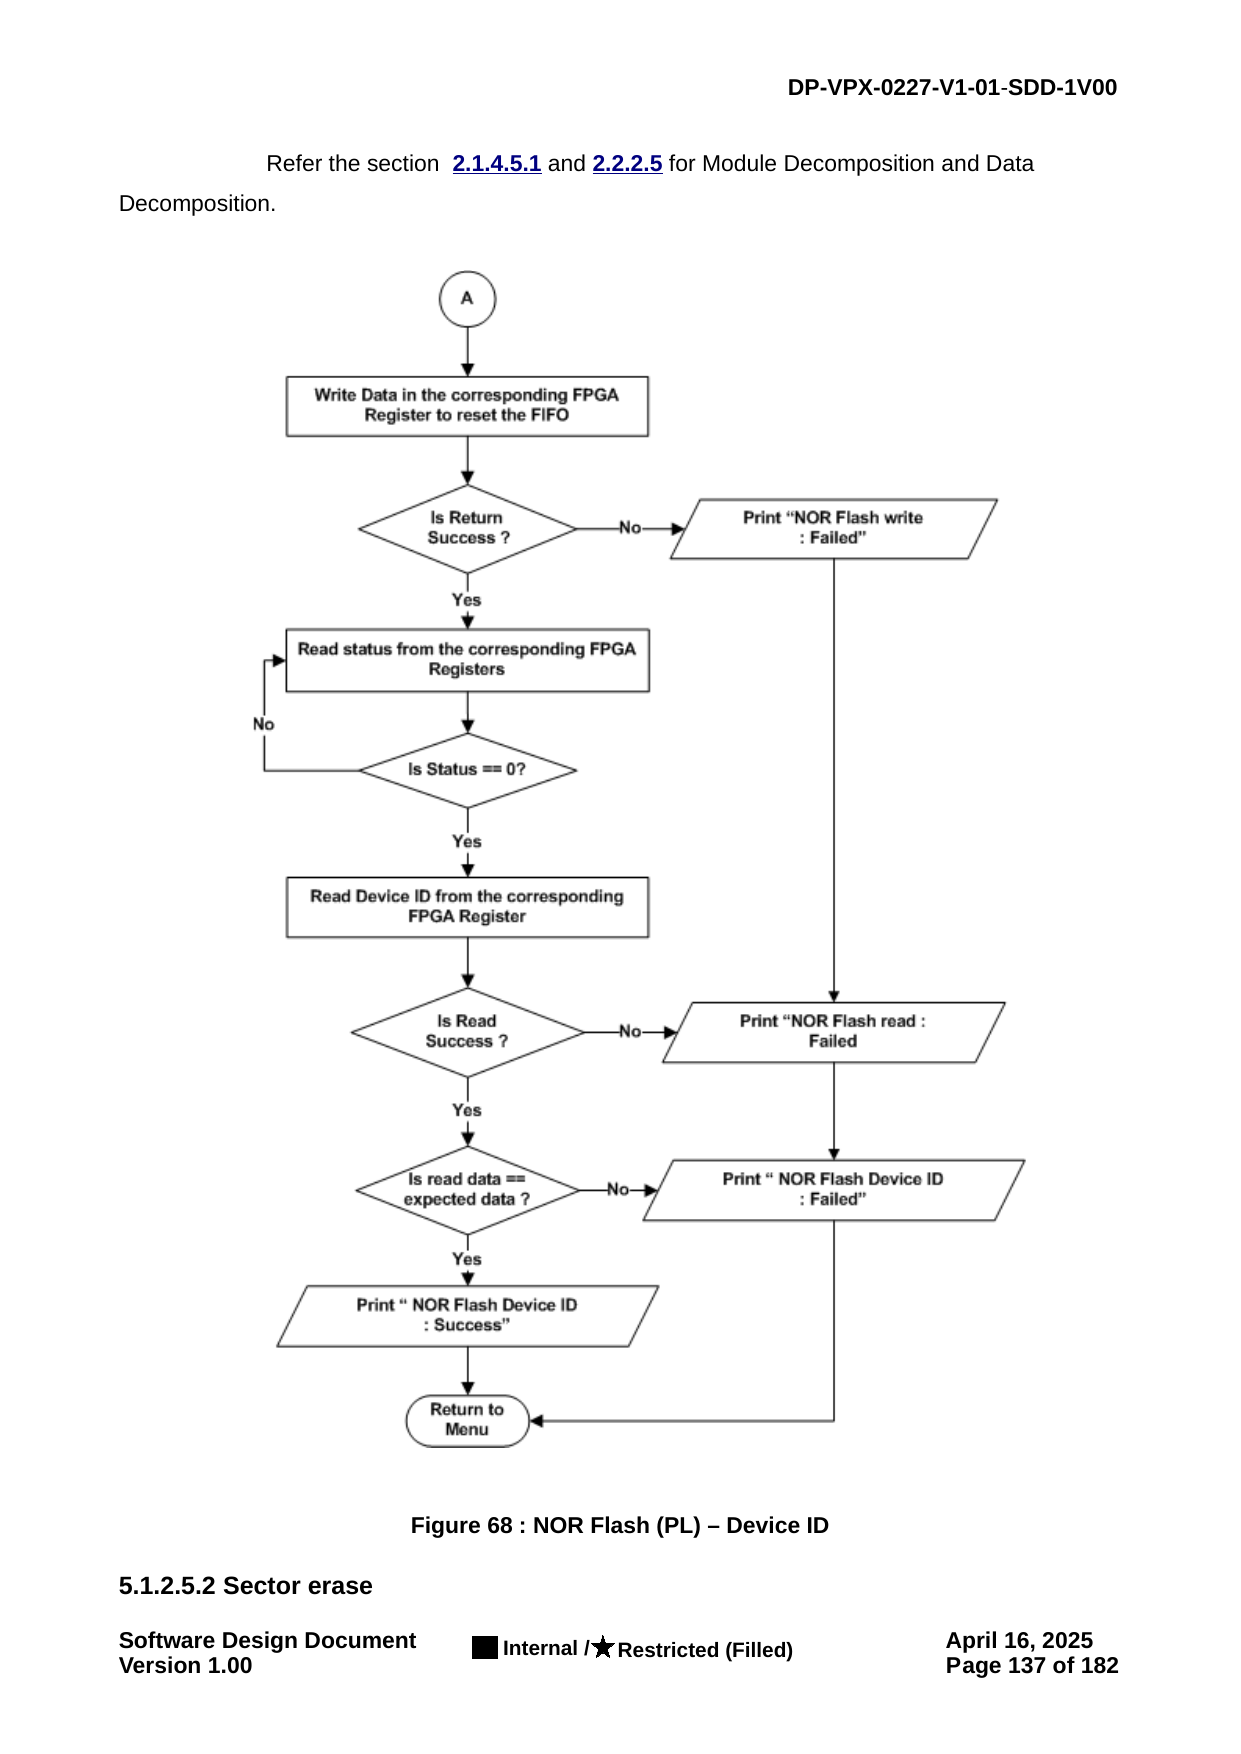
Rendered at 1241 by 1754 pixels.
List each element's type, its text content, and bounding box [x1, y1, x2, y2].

picture [253, 270, 1026, 1448]
text Figure 68 : NOR Flash (PL) – Device ID [118, 1512, 1122, 1538]
subtitle Sector erase [118, 1576, 1122, 1599]
text Refer the section 2.1.4.5.1 and 2.2.2.5 for Module Decomposition and Data Decomposition. [118, 150, 1122, 216]
